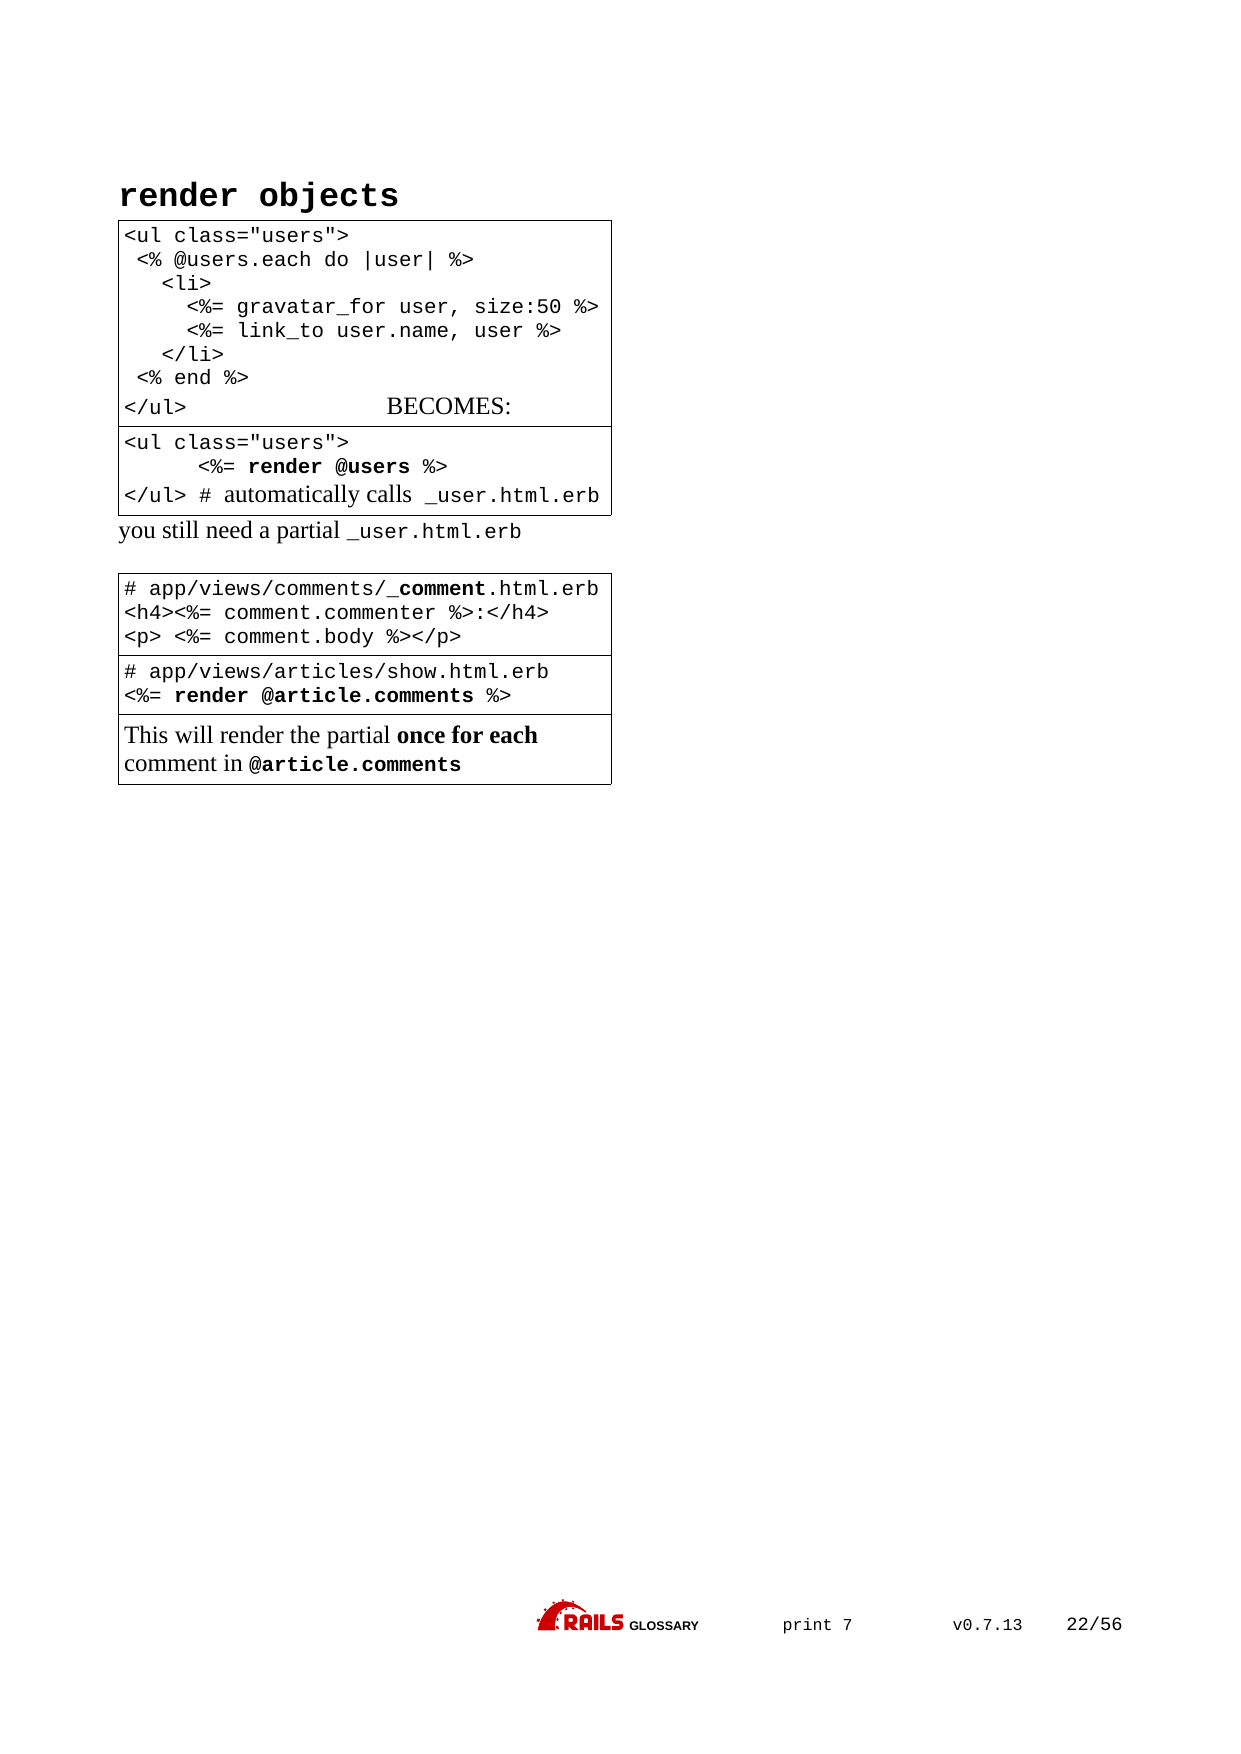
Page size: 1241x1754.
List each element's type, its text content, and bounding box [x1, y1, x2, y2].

table_cell <ul class="users"> <%= render @users %> </ul> # automatically calls _user.html.erb [119, 427, 611, 514]
subtitle render objects [118, 178, 611, 217]
table_cell This will render the partial once for each comment in @article.comments [119, 715, 611, 784]
table_header # app/views/comments/_comment.html.erb <h4><%= comment.commenter %>:</h4> <p> <%= comment.body %></p> [119, 574, 611, 655]
table_cell # app/views/articles/show.html.erb <%= render @article.comments %> [119, 656, 611, 714]
table_header <ul class="users"> <% @users.each do |user| %> <li> <%= gravatar_for user, size:50 %> <%= link_to user.name, user %> </li> <% end %> </ul> BECOMES: [119, 221, 611, 426]
text you still need a partial _user.html.erb [118, 516, 611, 544]
